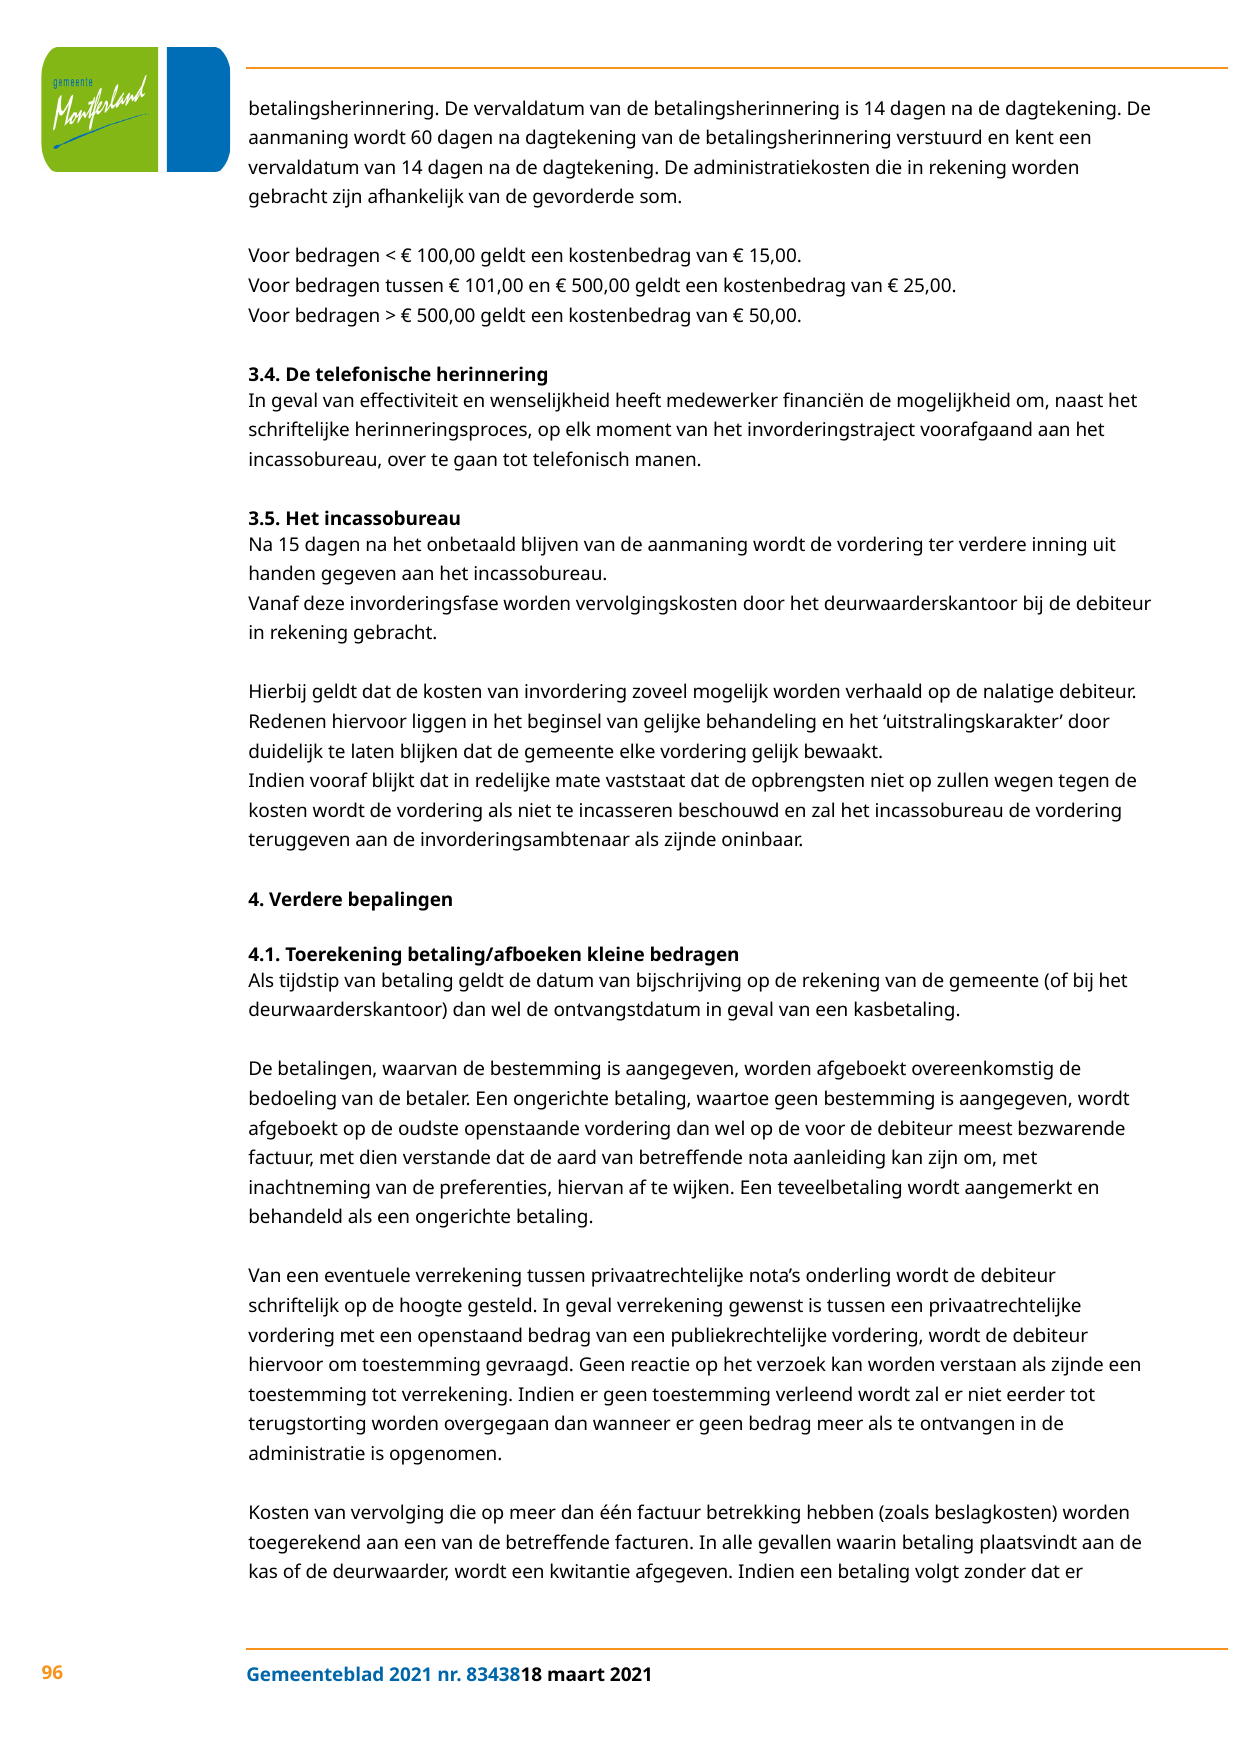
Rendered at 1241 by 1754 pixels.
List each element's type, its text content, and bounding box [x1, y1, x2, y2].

text In geval van effectiviteit en wenselijkheid heeft medewerker financiën de mogelijkheid om, naast het schriftelijke herinneringsproces, op elk moment van het invorderingstraject voorafgaand aan het incassobureau, over te gaan tot telefonisch manen. [248, 387, 1152, 472]
text Voor bedragen > € 500,00 geldt een kostenbedrag van € 50,00. [248, 302, 1152, 328]
text Indien vooraf blijkt dat in redelijke mate vaststaat dat de opbrengsten niet op zullen wegen tegen de kosten wordt de vordering als niet te incasseren beschouwd en zal het incassobureau de vordering teruggeven aan de invorderingsambtenaar als zijnde oninbaar. [248, 767, 1152, 852]
text Voor bedragen tussen € 101,00 en € 500,00 geldt een kostenbedrag van € 25,00. [248, 272, 1152, 298]
text Van een eventuele verrekening tussen privaatrechtelijke nota’s onderling wordt de debiteur schriftelijk op de hoogte gesteld. In geval verrekening gewenst is tussen een privaatrechtelijke vordering met een openstaand bedrag van een publiekrechtelijke vordering, wordt de debiteur hiervoor om toestemming gevraagd. Geen reactie op het verzoek kan worden verstaan als zijnde een toestemming tot verrekening. Indien er geen toestemming verleend wordt zal er niet eerder tot terugstorting worden overgegaan dan wanneer er geen bedrag meer als te ontvangen in de administratie is opgenomen. [248, 1263, 1152, 1466]
text 4. Verdere bepalingen [248, 886, 1152, 912]
text 4.1. Toerekening betaling/afboeken kleine bedragen [248, 941, 1152, 967]
text Hierbij geldt dat de kosten van invordering zoveel mogelijk worden verhaald op de nalatige debiteur. Redenen hiervoor liggen in het beginsel van gelijke behandeling en het ‘uitstralingskarakter’ door duidelijk te laten blijken dat de gemeente elke vordering gelijk bewaakt. [248, 679, 1152, 764]
text Vanaf deze invorderingsfase worden vervolgingskosten door het deurwaarderskantoor bij de debiteur in rekening gebracht. [248, 590, 1152, 645]
text Voor bedragen < € 100,00 geldt een kostenbedrag van € 15,00. [248, 243, 1152, 268]
text Kosten van vervolging die op meer dan één factuur betrekking hebben (zoals beslagkosten) worden toegerekend aan een van de betreffende facturen. In alle gevallen waarin betaling plaatsvindt aan de kas of de deurwaarder, wordt een kwitantie afgegeven. Indien een betaling volgt zonder dat er [248, 1499, 1152, 1584]
text Als tijdstip van betaling geldt de datum van bijschrijving op de rekening van de gemeente (of bij het deurwaarderskantoor) dan wel de ontvangstdatum in geval van een kasbetaling. [248, 967, 1152, 1022]
text Na 15 dagen na het onbetaald blijven van de aanmaning wordt de vordering ter verdere inning uit handen gegeven aan het incassobureau. [248, 531, 1152, 586]
picture [41, 47, 231, 172]
text 3.5. Het incassobureau [248, 505, 1152, 531]
text betalingsherinnering. De vervaldatum van de betalingsherinnering is 14 dagen na de dagtekening. De aanmaning wordt 60 dagen na dagtekening van de betalingsherinnering verstuurd en kent een vervaldatum van 14 dagen na de dagtekening. De administratiekosten die in rekening worden gebracht zijn afhankelijk van de gevorderde som. [248, 95, 1152, 209]
text 3.4. De telefonische herinnering [248, 361, 1152, 387]
text De betalingen, waarvan de bestemming is aangegeven, worden afgeboekt overeenkomstig de bedoeling van de betaler. Een ongerichte betaling, waartoe geen bestemming is aangegeven, wordt afgeboekt op de oudste openstaande vordering dan wel op de voor de debiteur meest bezwarende factuur, met dien verstande dat de aard van betreffende nota aanleiding kan zijn om, met inachtneming van de preferenties, hiervan af te wijken. Een teveelbetaling wordt aangemerkt en behandeld als een ongerichte betaling. [248, 1056, 1152, 1229]
